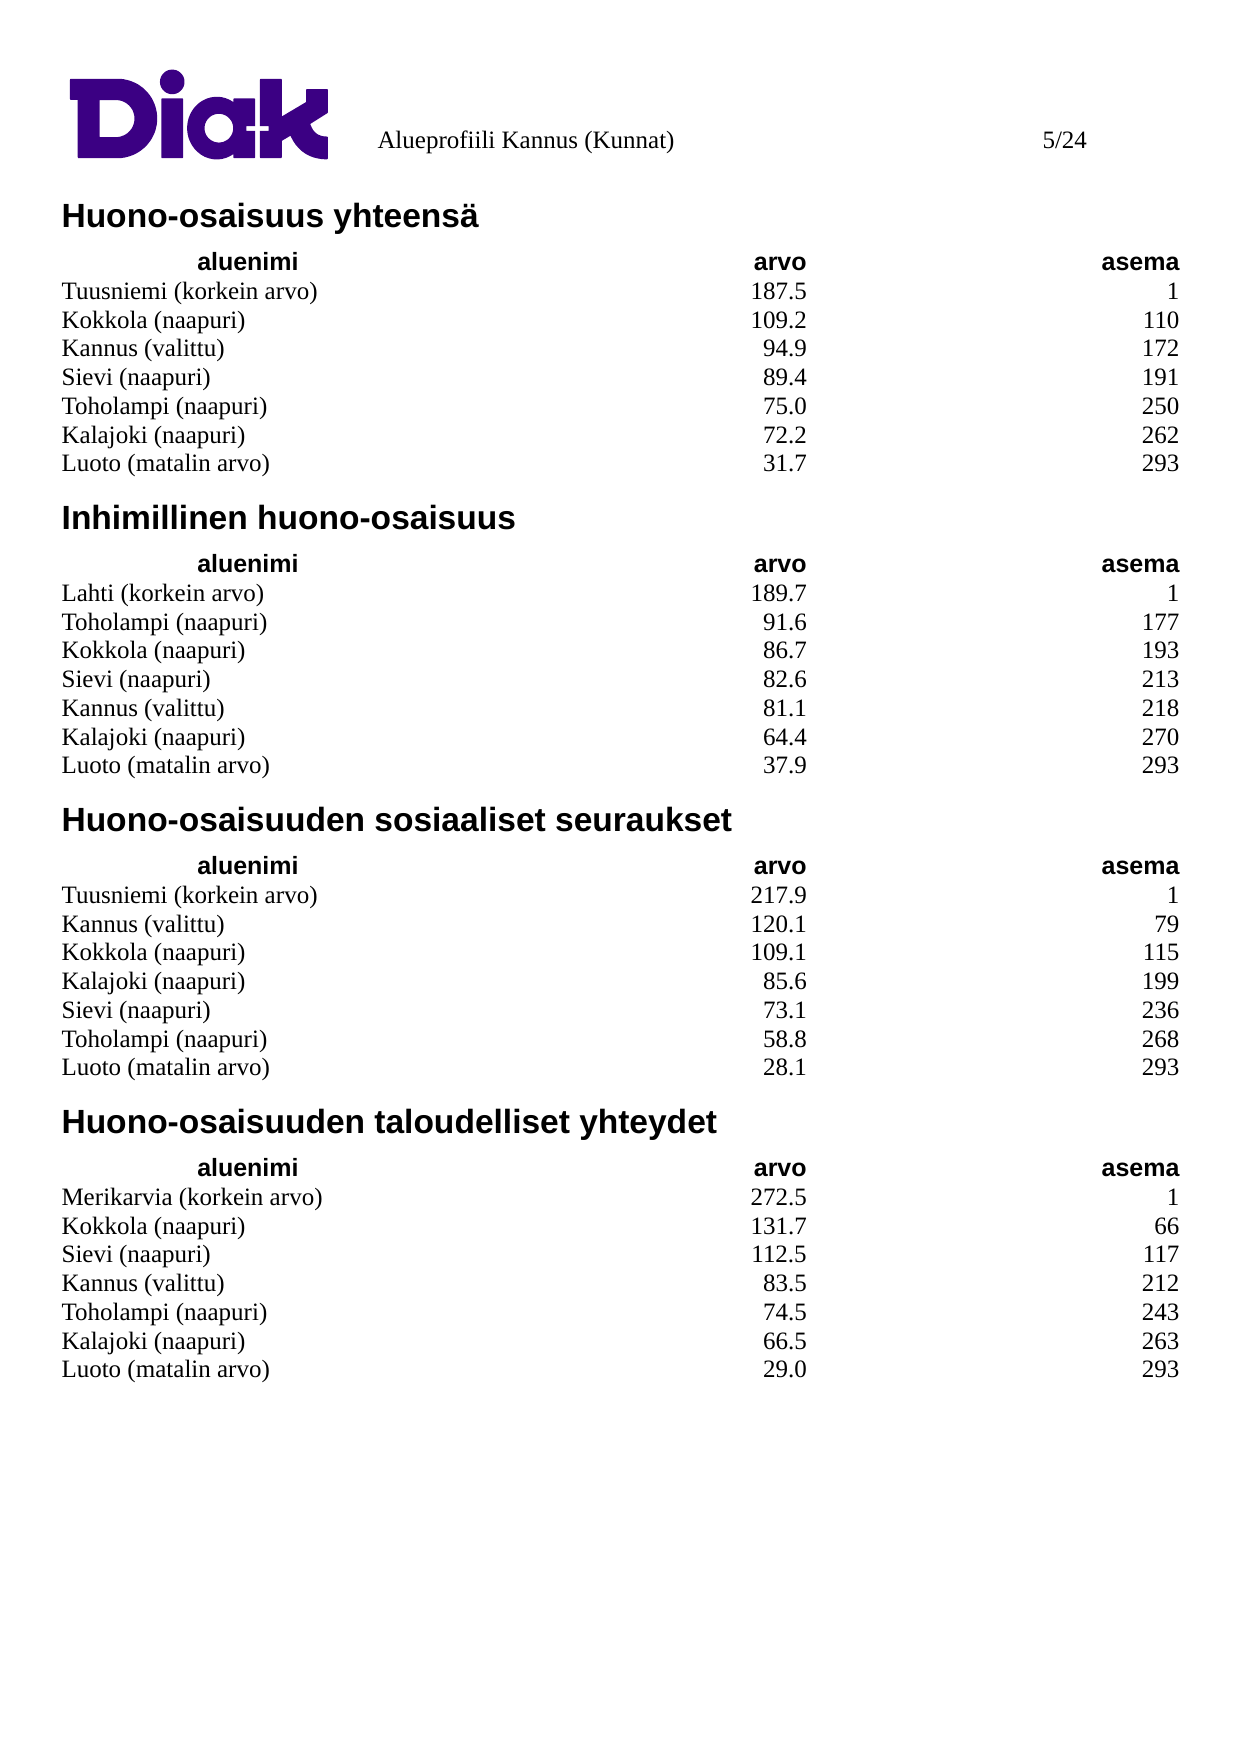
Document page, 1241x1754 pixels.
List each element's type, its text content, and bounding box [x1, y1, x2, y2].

table_cell Kalajoki (naapuri) [61, 420, 434, 448]
table_cell 115 [806, 938, 1179, 966]
table_cell 191 [806, 362, 1179, 391]
table_cell 75.0 [434, 391, 806, 420]
table_cell 89.4 [434, 362, 806, 391]
table_cell Toholampi (naapuri) [61, 1024, 434, 1052]
table_cell Tuusniemi (korkein arvo) [61, 276, 434, 305]
table_header asema [806, 549, 1179, 578]
table_cell 58.8 [434, 1024, 806, 1052]
table_header asema [806, 1153, 1179, 1182]
table_cell Kokkola (naapuri) [61, 938, 434, 966]
table_cell 272.5 [434, 1182, 806, 1211]
table_header aluenimi [61, 1153, 434, 1182]
table_cell 64.4 [434, 722, 806, 751]
table_cell Luoto (matalin arvo) [61, 1053, 434, 1081]
table_cell 112.5 [434, 1240, 806, 1268]
table_cell Kalajoki (naapuri) [61, 722, 434, 751]
table_cell 270 [806, 722, 1179, 751]
table_header arvo [434, 851, 806, 880]
table_cell 189.7 [434, 578, 806, 607]
subtitle Huono-osaisuuden taloudelliset yhteydet [61, 1102, 1179, 1141]
table_cell Kokkola (naapuri) [61, 305, 434, 333]
table_cell 293 [806, 1355, 1179, 1383]
table_cell 85.6 [434, 966, 806, 995]
table_cell Kannus (valittu) [61, 909, 434, 937]
table_cell 1 [806, 578, 1179, 607]
subtitle Huono-osaisuus yhteensä [61, 196, 1179, 235]
table_cell Kannus (valittu) [61, 1268, 434, 1297]
table_cell 117 [806, 1240, 1179, 1268]
table_cell 262 [806, 420, 1179, 448]
table_header arvo [434, 247, 806, 276]
table_header asema [806, 247, 1179, 276]
table_header arvo [434, 549, 806, 578]
table_cell 236 [806, 995, 1179, 1024]
table_header aluenimi [61, 247, 434, 276]
table_cell 66 [806, 1211, 1179, 1239]
table_cell 293 [806, 449, 1179, 477]
table_cell Sievi (naapuri) [61, 1240, 434, 1268]
table_cell 120.1 [434, 909, 806, 937]
table_cell Kalajoki (naapuri) [61, 966, 434, 995]
table_cell 268 [806, 1024, 1179, 1052]
table_cell Kokkola (naapuri) [61, 1211, 434, 1239]
table_header arvo [434, 1153, 806, 1182]
table_cell Kannus (valittu) [61, 693, 434, 722]
table_cell 82.6 [434, 664, 806, 693]
table_cell 74.5 [434, 1297, 806, 1326]
table_cell 293 [806, 751, 1179, 779]
table_cell 177 [806, 607, 1179, 636]
table_cell Sievi (naapuri) [61, 664, 434, 693]
table_cell Luoto (matalin arvo) [61, 449, 434, 477]
table_cell Sievi (naapuri) [61, 995, 434, 1024]
table_cell Toholampi (naapuri) [61, 607, 434, 636]
table_cell 73.1 [434, 995, 806, 1024]
table_cell 72.2 [434, 420, 806, 448]
table_cell 243 [806, 1297, 1179, 1326]
table_cell 110 [806, 305, 1179, 333]
table_cell 172 [806, 334, 1179, 362]
table_cell 91.6 [434, 607, 806, 636]
table_cell 79 [806, 909, 1179, 937]
table_cell 193 [806, 636, 1179, 664]
table_cell 86.7 [434, 636, 806, 664]
table_cell 29.0 [434, 1355, 806, 1383]
subtitle Inhimillinen huono-osaisuus [61, 498, 1179, 537]
table_cell 28.1 [434, 1053, 806, 1081]
table_cell Luoto (matalin arvo) [61, 1355, 434, 1383]
table_cell Lahti (korkein arvo) [61, 578, 434, 607]
table_cell 263 [806, 1326, 1179, 1354]
table_cell 199 [806, 966, 1179, 995]
table_cell 218 [806, 693, 1179, 722]
table_header aluenimi [61, 549, 434, 578]
table_cell 250 [806, 391, 1179, 420]
table_cell 83.5 [434, 1268, 806, 1297]
table_cell 109.1 [434, 938, 806, 966]
table_cell Kalajoki (naapuri) [61, 1326, 434, 1354]
table_cell 109.2 [434, 305, 806, 333]
table_cell Tuusniemi (korkein arvo) [61, 880, 434, 909]
table_cell 187.5 [434, 276, 806, 305]
table_cell Toholampi (naapuri) [61, 391, 434, 420]
table_cell Kokkola (naapuri) [61, 636, 434, 664]
table_cell Merikarvia (korkein arvo) [61, 1182, 434, 1211]
table_header aluenimi [61, 851, 434, 880]
table_cell 1 [806, 880, 1179, 909]
table_cell 66.5 [434, 1326, 806, 1354]
subtitle Huono-osaisuuden sosiaaliset seuraukset [61, 800, 1179, 839]
table_cell Toholampi (naapuri) [61, 1297, 434, 1326]
table_cell 37.9 [434, 751, 806, 779]
table_cell Sievi (naapuri) [61, 362, 434, 391]
table_cell 1 [806, 1182, 1179, 1211]
table_header asema [806, 851, 1179, 880]
table_cell 94.9 [434, 334, 806, 362]
table_cell 131.7 [434, 1211, 806, 1239]
table_cell Luoto (matalin arvo) [61, 751, 434, 779]
table_cell 1 [806, 276, 1179, 305]
table_cell 31.7 [434, 449, 806, 477]
table_cell 81.1 [434, 693, 806, 722]
table_cell 217.9 [434, 880, 806, 909]
table_cell 213 [806, 664, 1179, 693]
table_cell 293 [806, 1053, 1179, 1081]
table_cell 212 [806, 1268, 1179, 1297]
table_cell Kannus (valittu) [61, 334, 434, 362]
